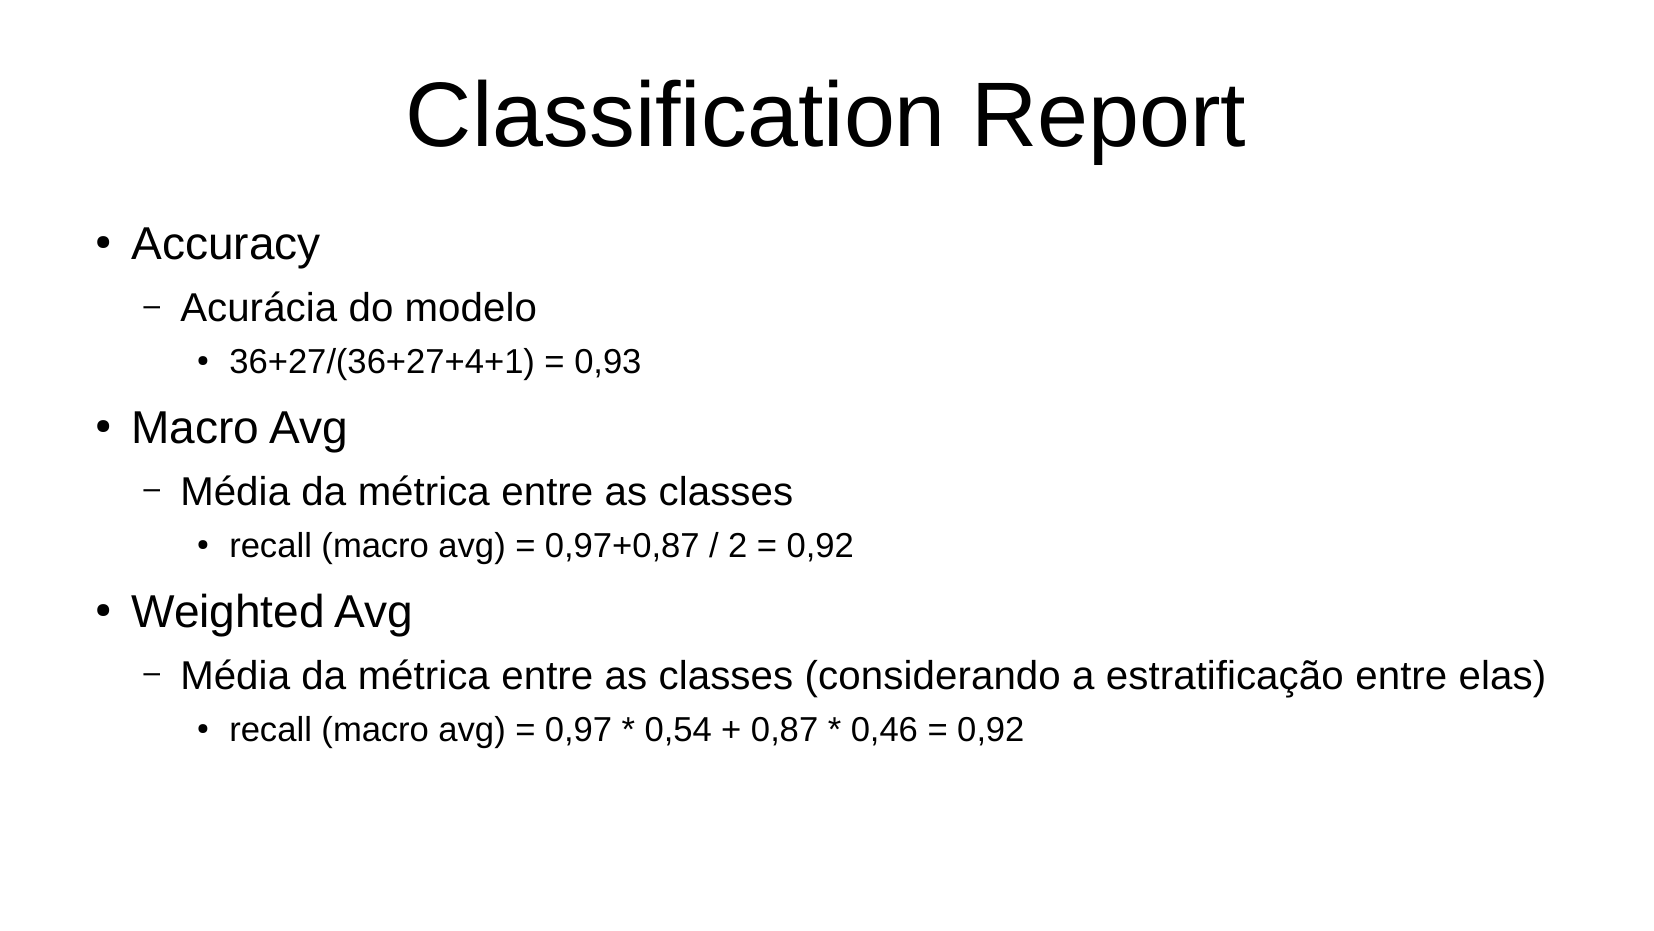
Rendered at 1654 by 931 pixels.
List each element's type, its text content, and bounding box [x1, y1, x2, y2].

list Accuracy Acurácia do modelo 36+27/(36+27+4+1) = 0,93 Macro Avg Média da métrica entre as classes recall (macro avg) = 0,97+0,87 / 2 = 0,92 Weighted Avg Média da métrica entre as classes (considerando a estratificação entre elas) recall (macro avg) = 0,97 * 0,54 + 0,87 * 0,46 = 0,92 [82, 217, 1571, 758]
title Classification Report [82, 37, 1571, 193]
